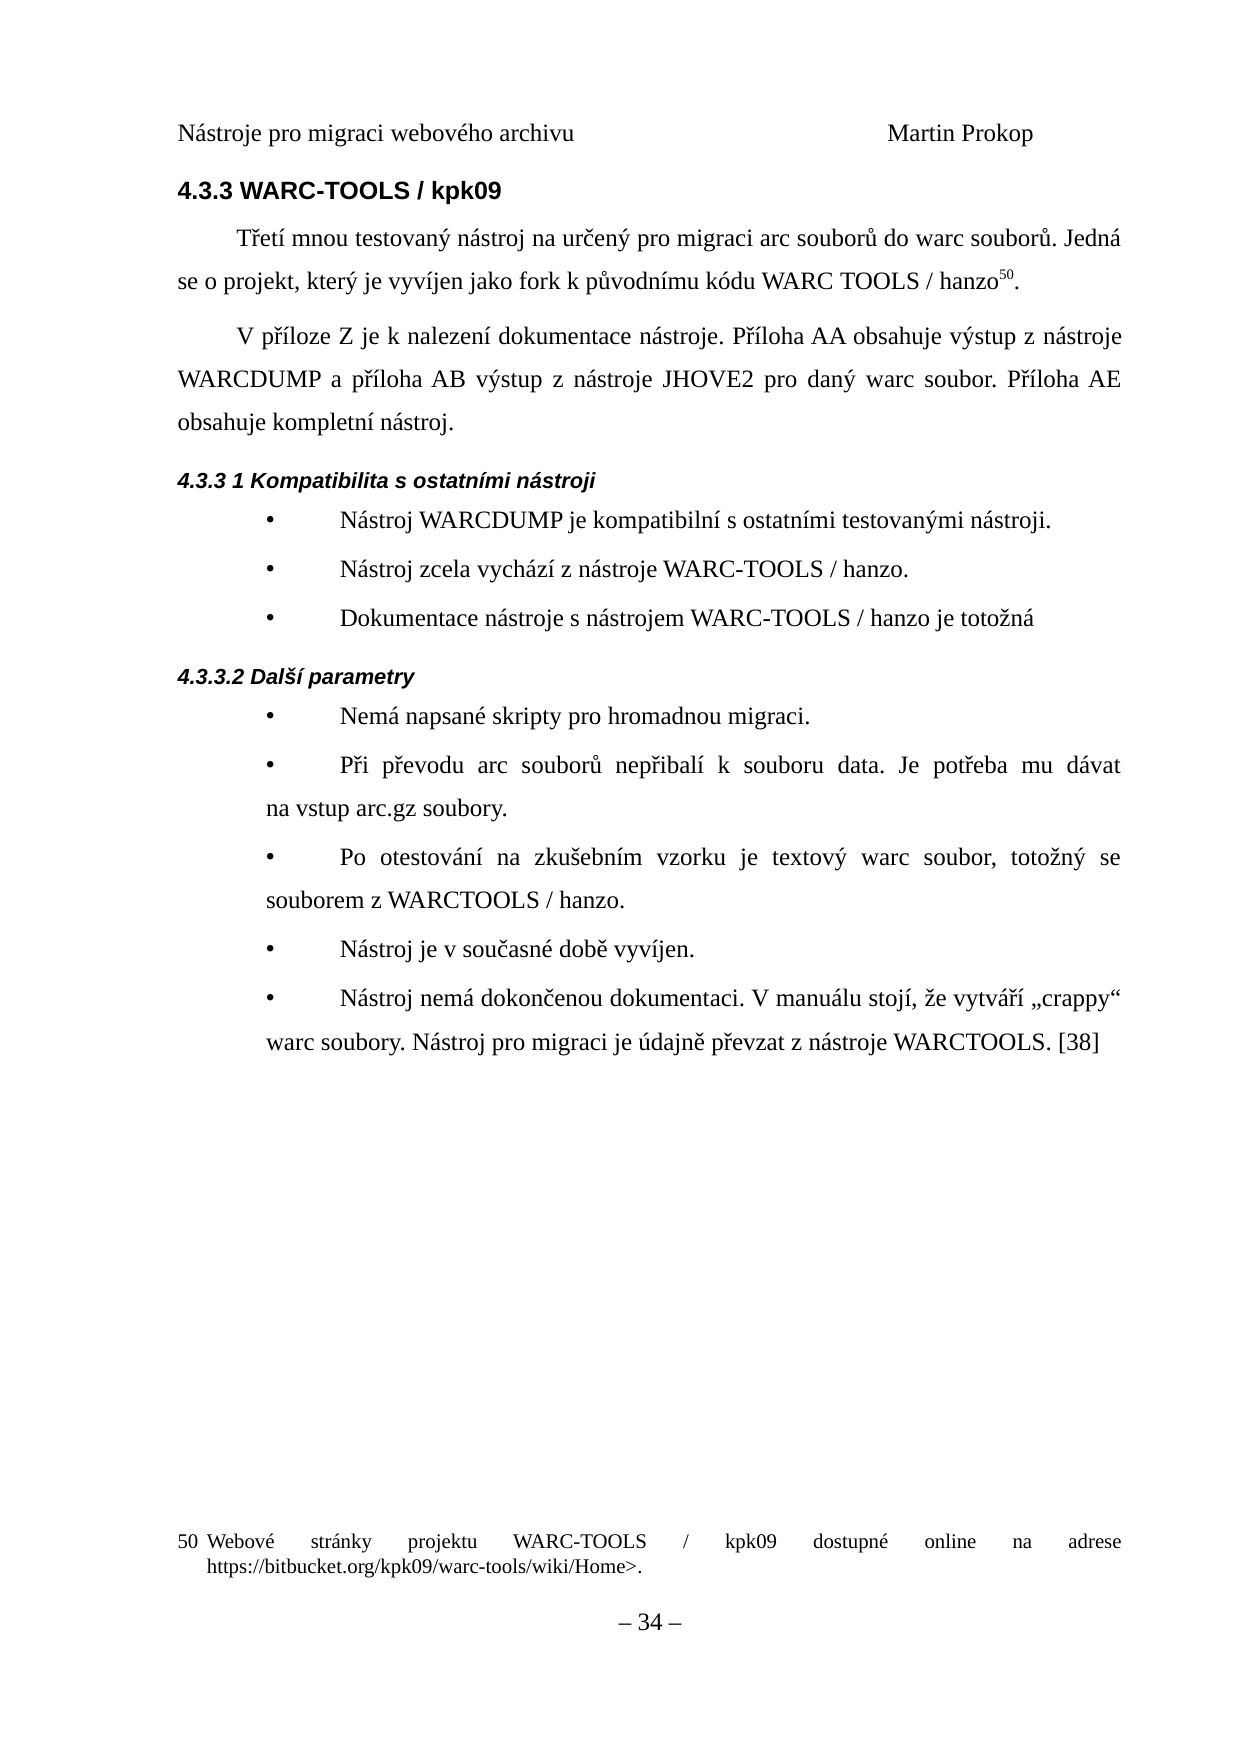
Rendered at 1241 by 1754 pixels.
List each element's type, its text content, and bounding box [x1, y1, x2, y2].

list Nemá napsané skripty pro hromadnou migraci. [266, 701, 1122, 730]
list Po otestování na zkušebním vzorku je textový warc soubor, totožný se souborem z WARCTOOLS / hanzo. [266, 842, 1122, 914]
text Webové stránky projektu WARC-TOOLS / kpk09 dostupné online na adrese https://bitbucket.org/kpk09/warc-tools/wiki/Home>. [177, 1529, 1122, 1578]
list Nástroj je v současné době vyvíjen. [266, 934, 1122, 963]
list Nástroj WARCDUMP je kompatibilní s ostatními testovanými nástroji. [266, 505, 1122, 534]
list Dokumentace nástroje s nástrojem WARC-TOOLS / hanzo je totožná [266, 603, 1122, 632]
text Třetí mnou testovaný nástroj na určený pro migraci arc souborů do warc souborů. Jedná se o projekt, který je vyvíjen jako fork k původnímu kódu WARC TOOLS / hanzo. [177, 223, 1122, 295]
text V příloze Z je k nalezení dokumentace nástroje. Příloha AA obsahuje výstup z nástroje WARCDUMP a příloha AB výstup z nástroje JHOVE2 pro daný warc soubor. Příloha AE obsahuje kompletní nástroj. [177, 321, 1122, 436]
subtitle 4.3.3 WARC-TOOLS / kpk09 [177, 176, 1122, 205]
list Nástroj zcela vychází z nástroje WARC-TOOLS / hanzo. [266, 554, 1122, 583]
list Nástroj nemá dokončenou dokumentaci. V manuálu stojí, že vytváří „crappy“ warc soubory. Nástroj pro migraci je údajně převzat z nástroje WARCTOOLS. [38] [266, 983, 1122, 1055]
subtitle 4.3.3 1 Kompatibilita s ostatními nástroji [177, 468, 1122, 493]
list Při převodu arc souborů nepřibalí k souboru data. Je potřeba mu dávat na vstup arc.gz soubory. [266, 750, 1122, 822]
subtitle 4.3.3.2 Další parametry [177, 664, 1122, 689]
